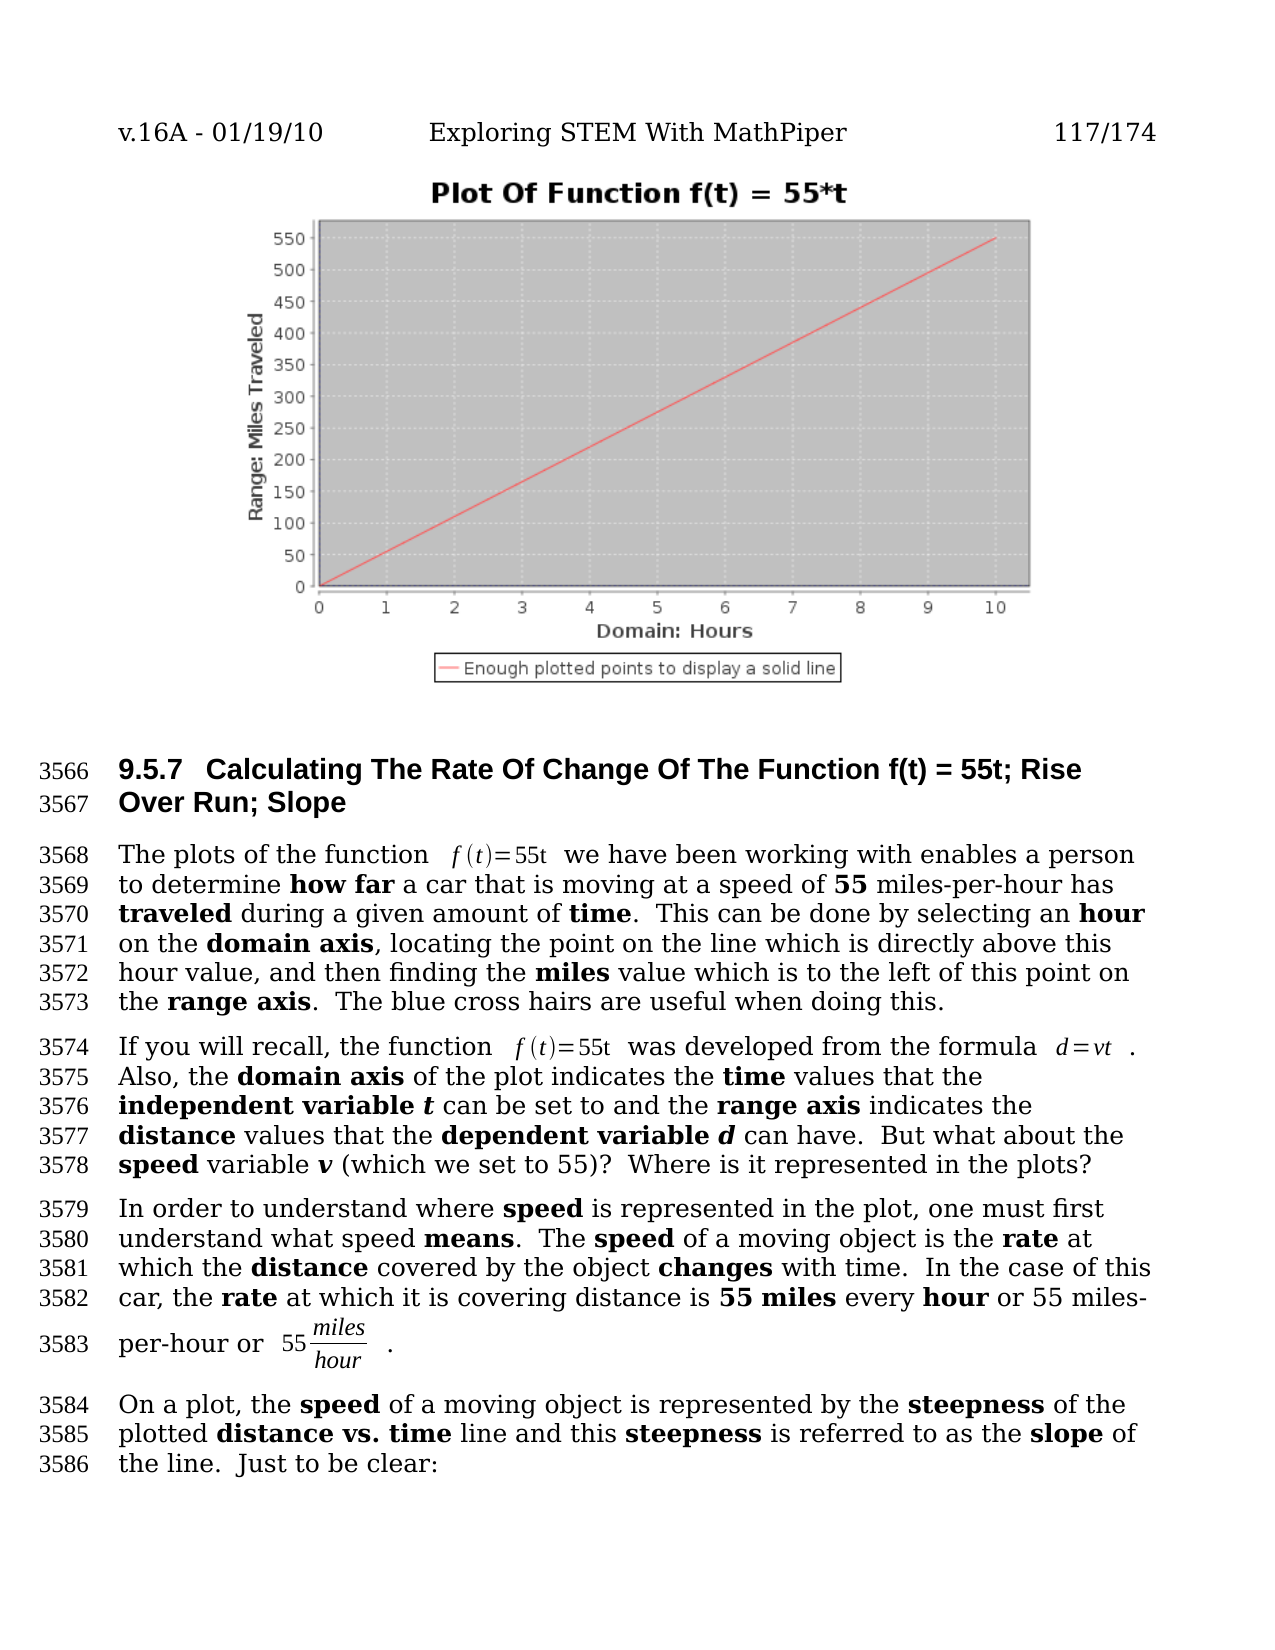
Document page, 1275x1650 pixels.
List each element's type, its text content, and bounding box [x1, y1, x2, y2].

subtitle Calculating The Rate Of Change Of The Function f(t) = 55t; Rise Over Run; Slope [118, 752, 1157, 819]
text In order to understand where speed is represented in the plot, one must first understand what speed means. The speed of a moving object is the rate at which the distance covered by the object changes with time. In the case of this car, the rate at which it is covering distance is 55 miles every hour or 55 miles-per-hour or. [118, 1194, 1157, 1375]
text If you will recall, the functionwas developed from the formula. Also, the domain axis of the plot indicates the time values that the independent variable t can be set to and the range axis indicates the distance values that the dependent variable d can have. But what about the speed variable v (which we set to 55)? Where is it represented in the plots? [118, 1032, 1157, 1179]
text On a plot, the speed of a moving object is represented by the steepness of the plotted distance vs. time line and this steepness is referred to as the slope of the line. Just to be clear: [118, 1390, 1157, 1478]
picture [230, 176, 1046, 684]
text The plots of the functionwe have been working with enables a person to determine how far a car that is moving at a speed of 55 miles-per-hour has traveled during a given amount of time. This can be done by selecting an hour on the domain axis, locating the point on the line which is directly above this hour value, and then finding the miles value which is to the left of this point on the range axis. The blue cross hairs are useful when doing this. [118, 840, 1157, 1017]
